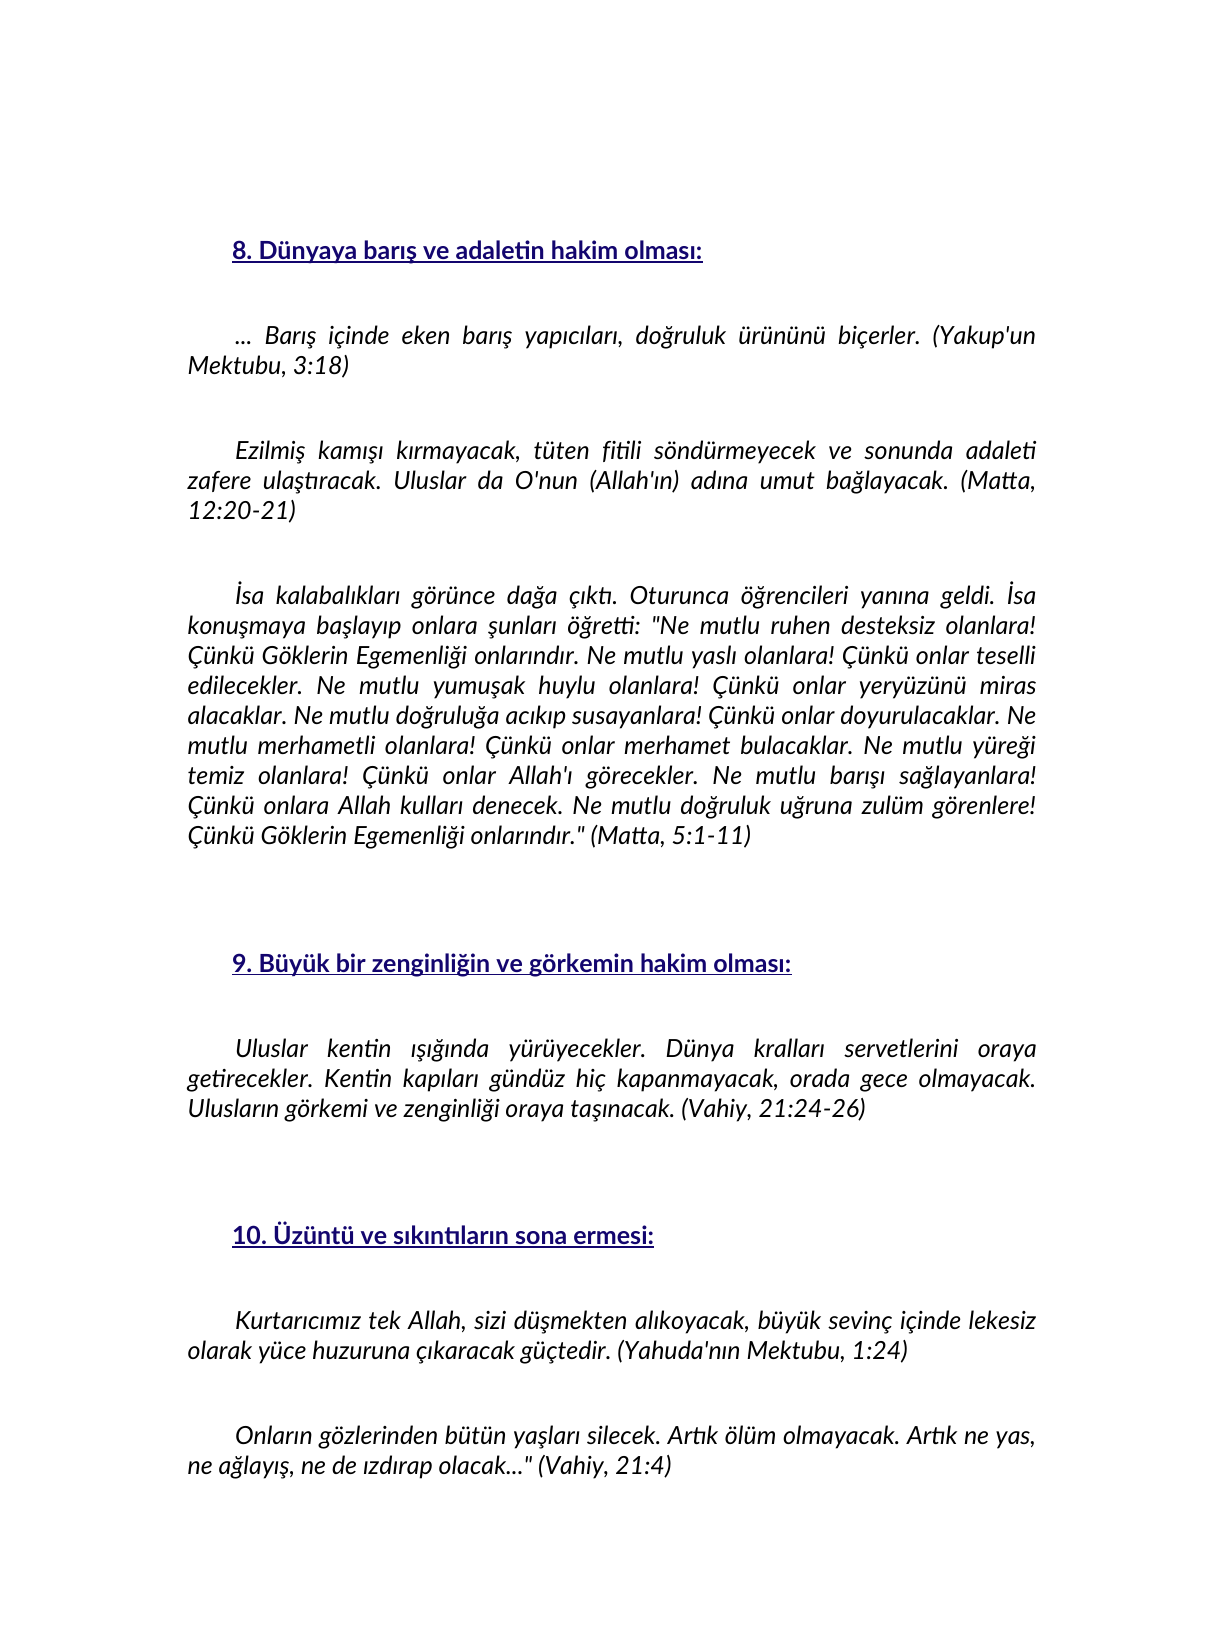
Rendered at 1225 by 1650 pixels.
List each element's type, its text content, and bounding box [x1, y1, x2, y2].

text Uluslar kentin ışığında yürüyecekler. Dünya kralları servetlerini oraya getirecekler. Kentin kapıları gündüz hiç kapanmayacak, orada gece olmayacak. Ulusların görkemi ve zenginliği oraya taşınacak. (Vahiy, 21:24-26) [187, 1032, 1037, 1122]
text 8. Dünyaya barış ve adaletin hakim olması: [187, 235, 1037, 265]
text 9. Büyük bir zenginliğin ve görkemin hakim olması: [187, 947, 1037, 977]
text ... Barış içinde eken barış yapıcıları, doğruluk ürününü biçerler. (Yakup'un Mektubu, 3:18) [187, 320, 1037, 380]
text İsa kalabalıkları görünce dağa çıktı. Oturunca öğrencileri yanına geldi. İsa konuşmaya başlayıp onlara şunları öğretti: "Ne mutlu ruhen desteksiz olanlara! Çünkü Göklerin Egemenliği onlarındır. Ne mutlu yaslı olanlara! Çünkü onlar teselli edilecekler. Ne mutlu yumuşak huylu olanlara! Çünkü onlar yeryüzünü miras alacaklar. Ne mutlu doğruluğa acıkıp susayanlara! Çünkü onlar doyurulacaklar. Ne mutlu merhametli olanlara! Çünkü onlar merhamet bulacaklar. Ne mutlu yüreği temiz olanlara! Çünkü onlar Allah'ı görecekler. Ne mutlu barışı sağlayanlara! Çünkü onlara Allah kulları denecek. Ne mutlu doğruluk uğruna zulüm görenlere! Çünkü Göklerin Egemenliği onlarındır." (Matta, 5:1-11) [187, 580, 1037, 850]
text Kurtarıcımız tek Allah, sizi düşmekten alıkoyacak, büyük sevinç içinde lekesiz olarak yüce huzuruna çıkaracak güçtedir. (Yahuda'nın Mektubu, 1:24) [187, 1305, 1037, 1365]
text Ezilmiş kamışı kırmayacak, tüten fitili söndürmeyecek ve sonunda adaleti zafere ulaştıracak. Uluslar da O'nun (Allah'ın) adına umut bağlayacak. (Matta, 12:20-21) [187, 435, 1037, 525]
text Onların gözlerinden bütün yaşları silecek. Artık ölüm olmayacak. Artık ne yas, ne ağlayış, ne de ızdırap olacak..." (Vahiy, 21:4) [187, 1420, 1037, 1480]
text 10. Üzüntü ve sıkıntıların sona ermesi: [187, 1220, 1037, 1250]
